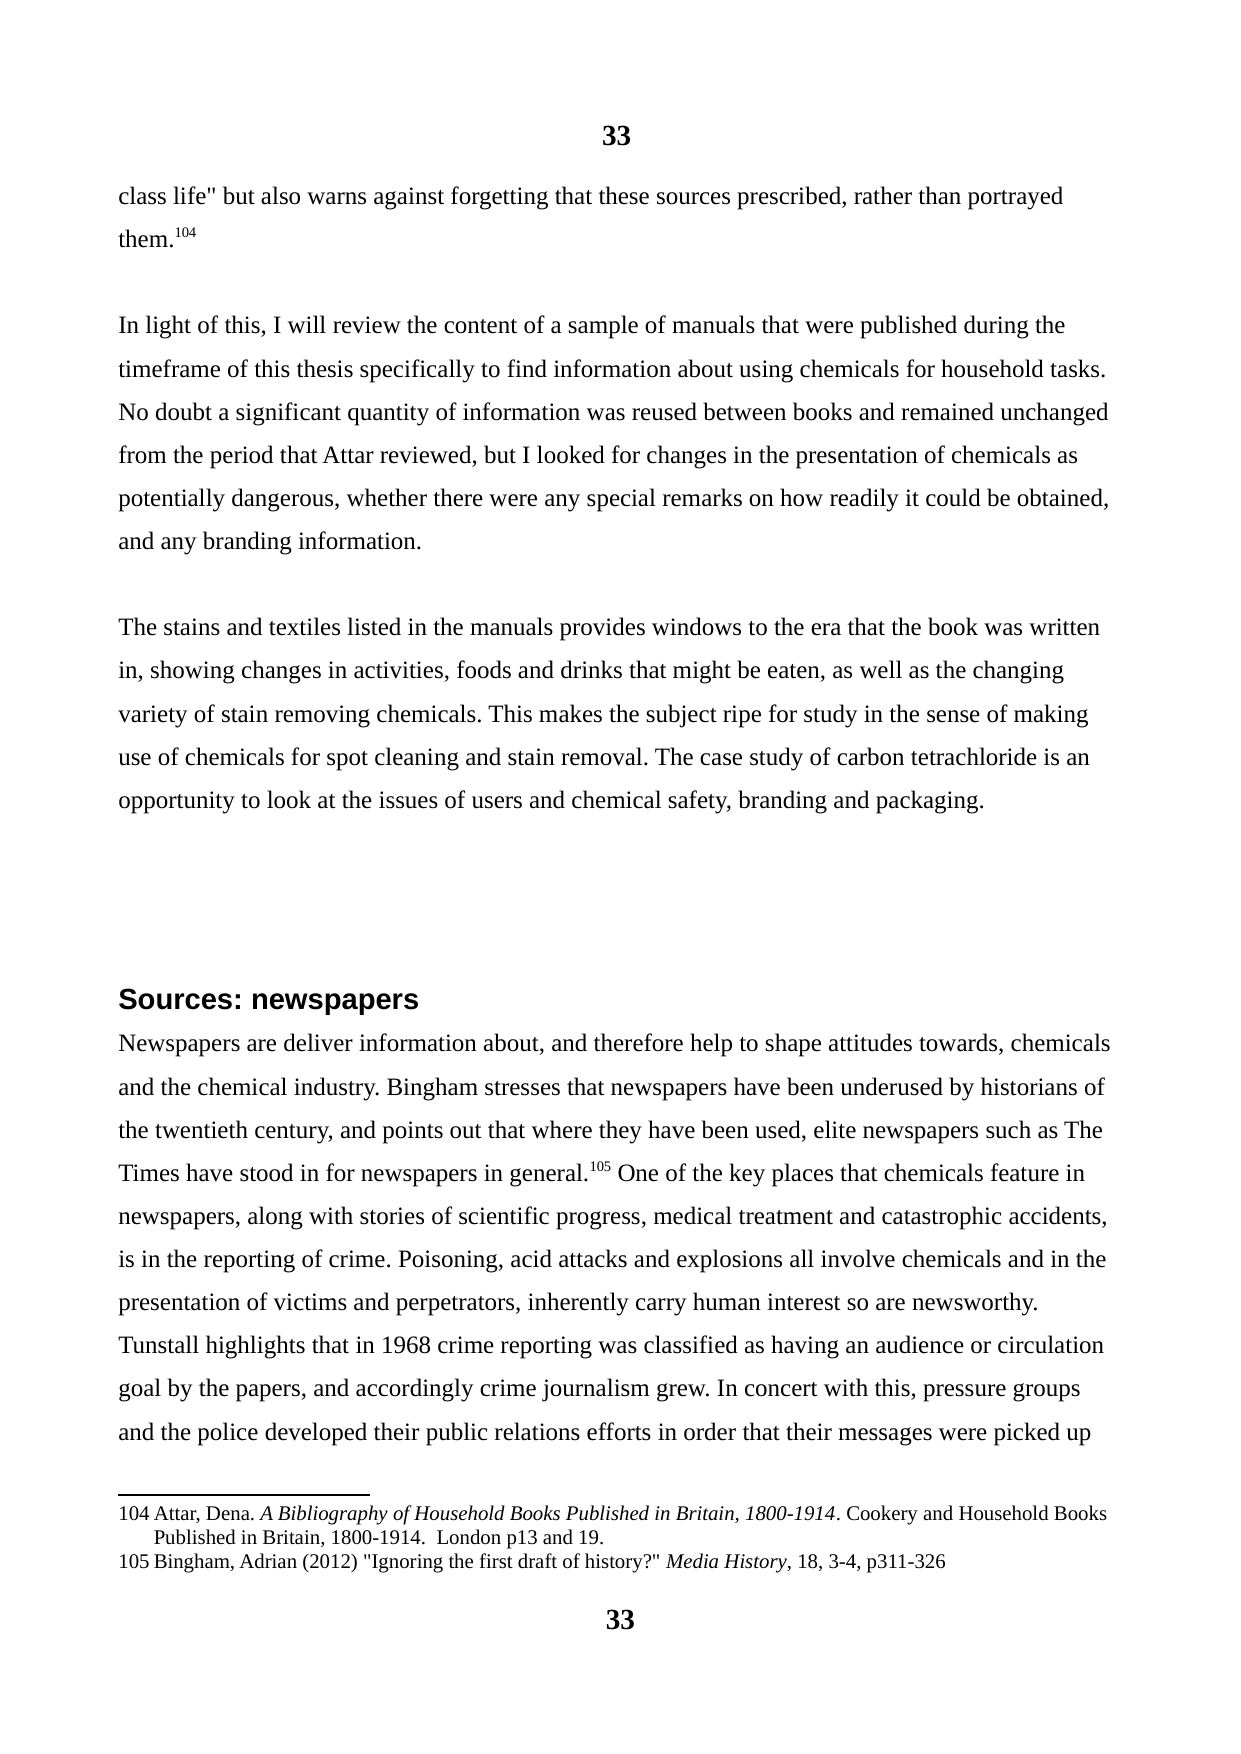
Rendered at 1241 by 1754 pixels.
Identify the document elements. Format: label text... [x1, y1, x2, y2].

text In light of this, I will review the content of a sample of manuals that were published during the timeframe of this thesis specifically to find information about using chemicals for household tasks. No doubt a significant quantity of information was reused between books and remained unchanged from the period that Attar reviewed, but I looked for changes in the presentation of chemicals as potentially dangerous, whether there were any special remarks on how readily it could be obtained, and any branding information. [118, 311, 1122, 555]
subtitle Sources: newspapers [118, 982, 1122, 1016]
text Newspapers are deliver information about, and therefore help to shape attitudes towards, chemicals and the chemical industry. Bingham stresses that newspapers have been underused by historians of the twentieth century, and points out that where they have been used, elite newspapers such as The Times have stood in for newspapers in general. One of the key places that chemicals feature in newspapers, along with stories of scientific progress, medical treatment and catastrophic accidents, is in the reporting of crime. Poisoning, acid attacks and explosions all involve chemicals and in the presentation of victims and perpetrators, inherently carry human interest so are newsworthy. Tunstall highlights that in 1968 crime reporting was classified as having an audience or circulation goal by the papers, and accordingly crime journalism grew. In concert with this, pressure groups and the police developed their public relations efforts in order that their messages were picked up [118, 1028, 1122, 1445]
text Attar, Dena. A Bibliography of Household Books Published in Britain, 1800-1914. Cookery and Household Books Published in Britain, 1800-1914. London p13 and 19. [118, 1501, 1122, 1549]
text The stains and textiles listed in the manuals provides windows to the era that the book was written in, showing changes in activities, foods and drinks that might be eaten, as well as the changing variety of stain removing chemicals. This makes the subject ripe for study in the sense of making use of chemicals for spot cleaning and stain removal. The case study of carbon tetrachloride is an opportunity to look at the issues of users and chemical safety, branding and packaging. [118, 612, 1122, 814]
text Bingham, Adrian (2012) "Ignoring the first draft of history?" Media History, 18, 3-4, p311-326 [118, 1549, 1122, 1573]
text class life" but also warns against forgetting that these sources prescribed, rather than portrayed them. [118, 181, 1122, 253]
